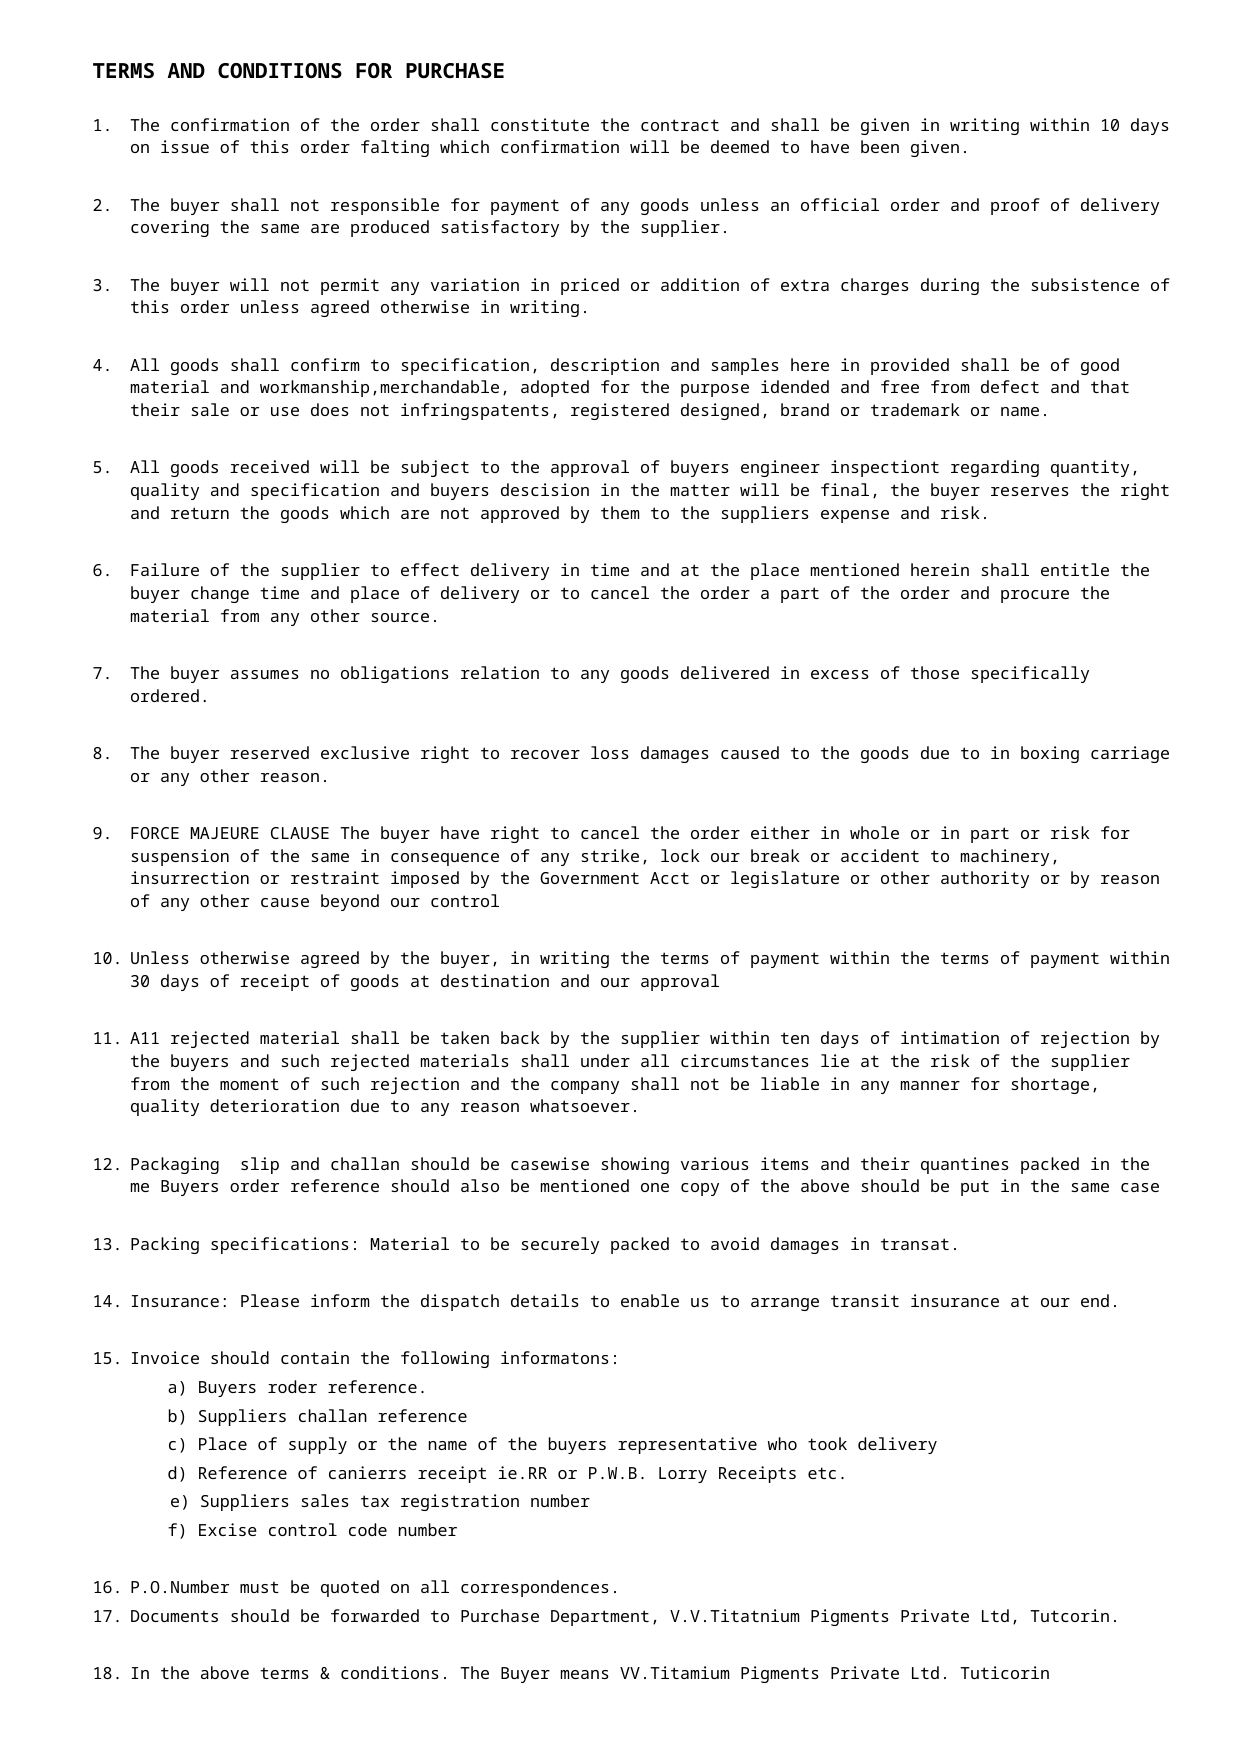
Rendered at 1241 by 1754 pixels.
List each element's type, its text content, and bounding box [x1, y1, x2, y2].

list The buyer will not permit any variation in priced or addition of extra charges during the subsistence of this order unless agreed otherwise in writing. [92, 273, 1173, 319]
text TERMS AND CONDITIONS FOR PURCHASE [92, 56, 1173, 85]
list Failure of the supplier to effect delivery in time and at the place mentioned herein shall entitle the buyer change time and place of delivery or to cancel the order a part of the order and procure the material from any other source. [92, 559, 1173, 627]
list c) Place of supply or the name of the buyers representative who took delivery [130, 1433, 1173, 1456]
list Packing specifications: Material to be securely packed to avoid damages in transat. [92, 1232, 1173, 1255]
list Documents should be forwarded to Purchase Department, V.V.Titatnium Pigments Private Ltd, Tutcorin. [92, 1605, 1173, 1627]
list P.O.Number must be quoted on all correspondences. [92, 1576, 1173, 1599]
list The buyer shall not responsible for payment of any goods unless an official order and proof of delivery covering the same are produced satisfactory by the supplier. [92, 193, 1173, 239]
list Packaging slip and challan should be casewise showing various items and their quantines packed in the me Buyers order reference should also be mentioned one copy of the above should be put in the same case [92, 1152, 1173, 1198]
list Insurance: Please inform the dispatch details to enable us to arrange transit insurance at our end. [92, 1289, 1173, 1312]
list In the above terms & conditions. The Buyer means VV.Titamium Pigments Private Ltd. Tuticorin [92, 1662, 1173, 1685]
list The buyer reserved exclusive right to recover loss damages caused to the goods due to in boxing carriage or any other reason. [92, 741, 1173, 787]
list d) Reference of canierrs receipt ie.RR or P.W.B. Lorry Receipts etc. [130, 1461, 1173, 1484]
list A11 rejected material shall be taken back by the supplier within ten days of intimation of rejection by the buyers and such rejected materials shall under all circumstances lie at the risk of the supplier from the moment of such rejection and the company shall not be liable in any manner for shortage, quality deterioration due to any reason whatsoever. [92, 1027, 1173, 1118]
list Invoice should contain the following informatons: [92, 1347, 1173, 1369]
list a) Buyers roder reference. [130, 1376, 1173, 1398]
list Unless otherwise agreed by the buyer, in writing the terms of payment within the terms of payment within 30 days of receipt of goods at destination and our approval [92, 947, 1173, 992]
list e) Suppliers sales tax registration number [92, 1490, 1173, 1513]
list The buyer assumes no obligations relation to any goods delivered in excess of those specifically ordered. [92, 661, 1173, 707]
list f) Excise control code number [130, 1519, 1173, 1541]
list FORCE MAJEURE CLAUSE The buyer have right to cancel the order either in whole or in part or risk for suspension of the same in consequence of any strike, lock our break or accident to machinery, insurrection or restraint imposed by the Government Acct or legislature or other authority or by reason of any other cause beyond our control [92, 821, 1173, 912]
list b) Suppliers challan reference [130, 1404, 1173, 1427]
list All goods received will be subject to the approval of buyers engineer inspectiont regarding quantity, quality and specification and buyers descision in the matter will be final, the buyer reserves the right and return the goods which are not approved by them to the suppliers expense and risk. [92, 456, 1173, 524]
list The confirmation of the order shall constitute the contract and shall be given in writing within 10 days on issue of this order falting which confirmation will be deemed to have been given. [92, 113, 1173, 159]
list All goods shall confirm to specification, description and samples here in provided shall be of good material and workmanship,merchandable, adopted for the purpose idended and free from defect and that their sale or use does not infringspatents, registered designed, brand or trademark or name. [92, 353, 1173, 421]
